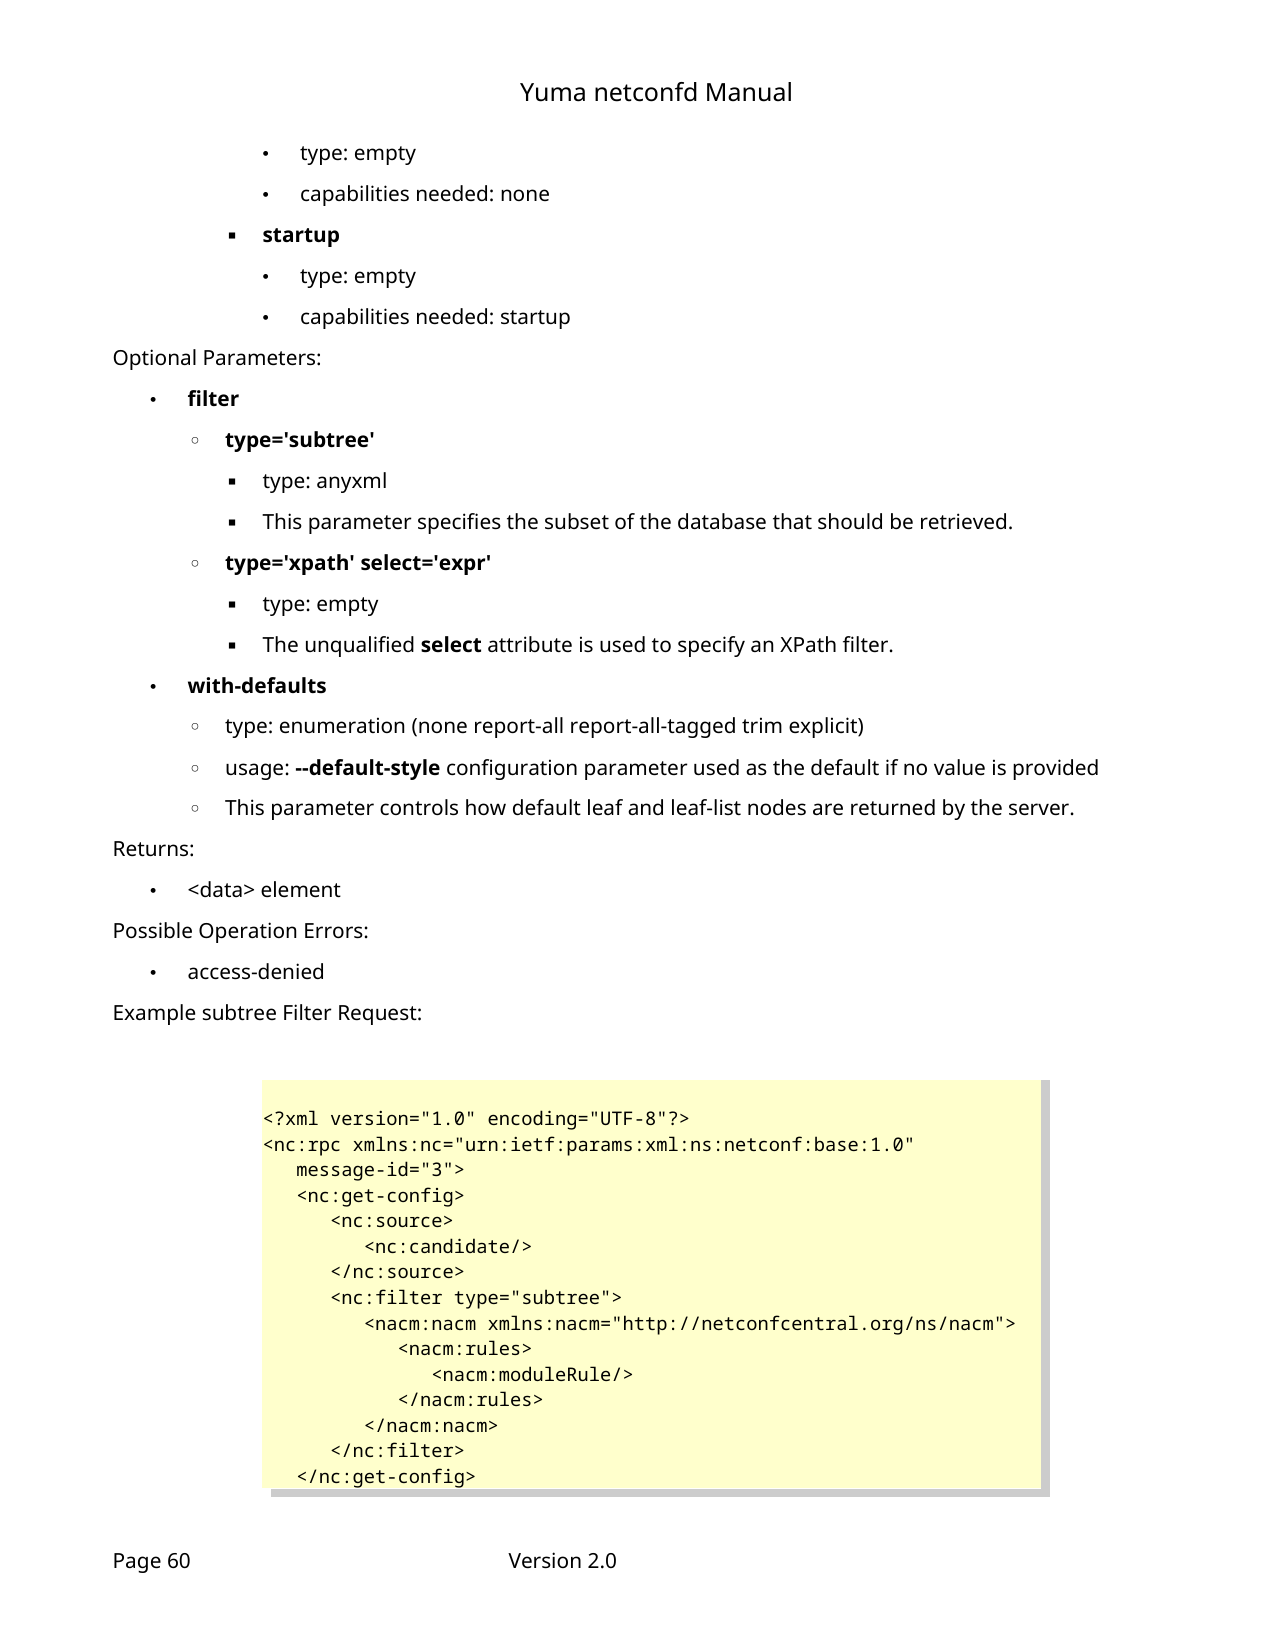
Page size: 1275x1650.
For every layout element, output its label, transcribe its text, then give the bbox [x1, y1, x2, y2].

text <nc:get-config> [262, 1182, 1041, 1208]
list type: anyxml [225, 466, 1200, 494]
list type: enumeration (none report-all report-all-tagged trim explicit) [187, 712, 1200, 740]
text </nc:filter> [262, 1437, 1041, 1463]
list filter [150, 384, 1200, 413]
text <nc:filter type="subtree"> [262, 1284, 1041, 1310]
text <nacm:rules> [262, 1335, 1041, 1361]
text Example subtree Filter Request: [112, 998, 1200, 1027]
list usage: --default-style configuration parameter used as the default if no value is provided [187, 753, 1200, 781]
list access-denied [150, 957, 1200, 986]
text </nacm:rules> [262, 1386, 1041, 1412]
list This parameter specifies the subset of the database that should be retrieved. [225, 507, 1200, 535]
text <nacm:moduleRule/> [262, 1361, 1041, 1386]
text <nc:candidate/> [262, 1233, 1041, 1259]
text <?xml version="1.0" encoding="UTF-8"?> [262, 1106, 1041, 1131]
list <data> element [150, 875, 1200, 904]
text Returns: [112, 834, 1200, 863]
list type='subtree' [187, 425, 1200, 453]
list with-defaults [150, 671, 1200, 699]
text </nacm:nacm> [262, 1412, 1041, 1437]
list startup [225, 220, 1200, 249]
text <nc:source> [262, 1208, 1041, 1233]
text </nc:get-config> [262, 1463, 1041, 1488]
list capabilities needed: startup [262, 302, 1200, 331]
list The unqualified select attribute is used to specify an XPath filter. [225, 630, 1200, 658]
text <nc:rpc xmlns:nc="urn:ietf:params:xml:ns:netconf:base:1.0" [262, 1131, 1041, 1157]
text Possible Operation Errors: [112, 916, 1200, 945]
list type: empty [262, 138, 1200, 167]
text Optional Parameters: [112, 343, 1200, 372]
text </nc:source> [262, 1259, 1041, 1284]
list type: empty [225, 589, 1200, 617]
list capabilities needed: none [262, 179, 1200, 208]
list This parameter controls how default leaf and leaf-list nodes are returned by the server. [187, 793, 1200, 822]
list type: empty [262, 261, 1200, 290]
text message-id="3"> [262, 1157, 1041, 1182]
text <nacm:nacm xmlns:nacm="http://netconfcentral.org/ns/nacm"> [262, 1310, 1041, 1335]
list type='xpath' select='expr' [187, 548, 1200, 576]
